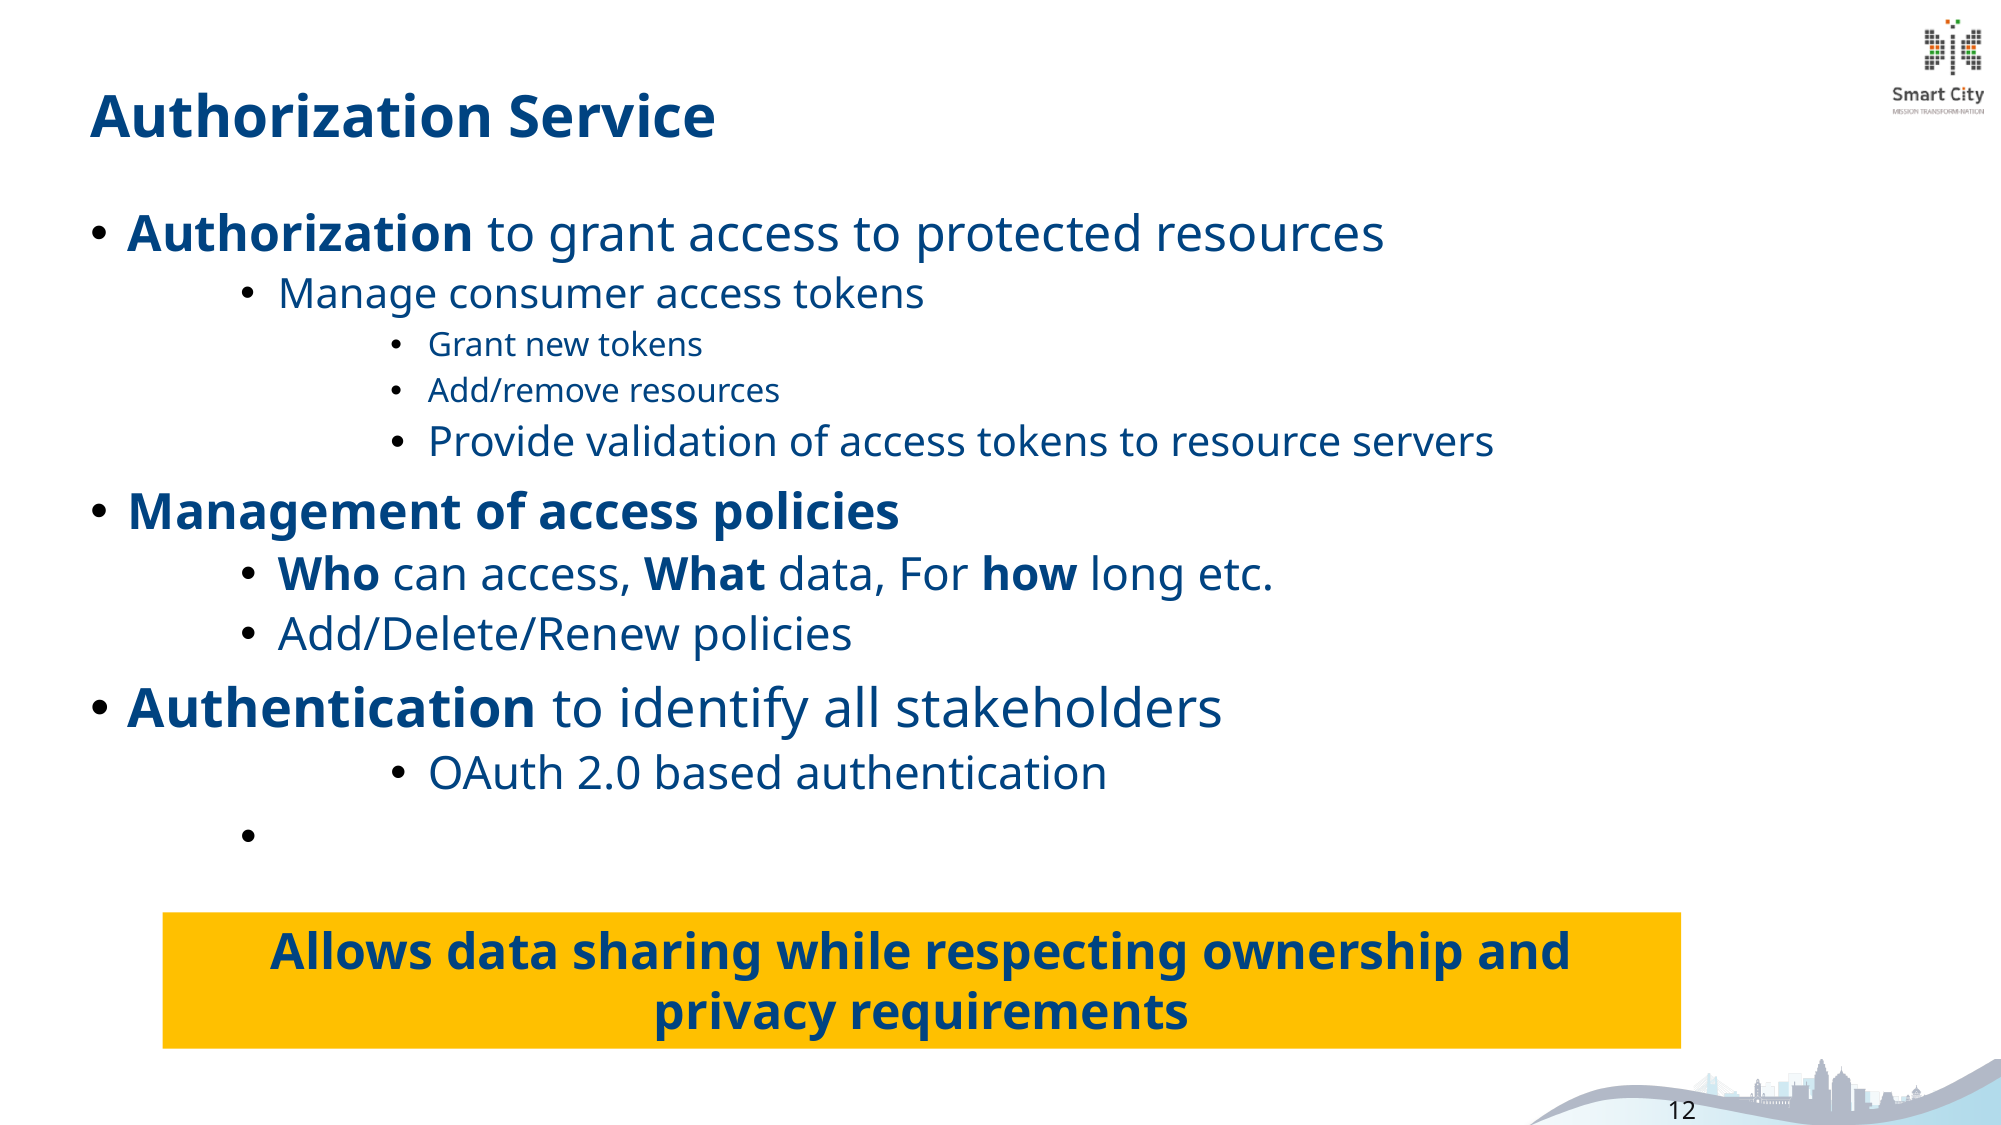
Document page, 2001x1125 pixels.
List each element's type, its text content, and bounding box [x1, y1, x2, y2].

slide_number [1652, 1086, 2000, 1125]
title Authorization Service [75, 59, 1925, 177]
picture [1888, 16, 1988, 116]
text_box Allows data sharing while respecting ownership and privacy requirements [162, 912, 1682, 1049]
list Authorization to grant access to protected resources Manage consumer access tokens Grant new tokens Add/remove resources Provide validation of access tokens to resource servers Management of access policies Who can access, What data, For how long etc. Add/Delete/Renew policies Authentication to identify all stakeholders OAuth 2.0 based authentication [75, 200, 1925, 1052]
